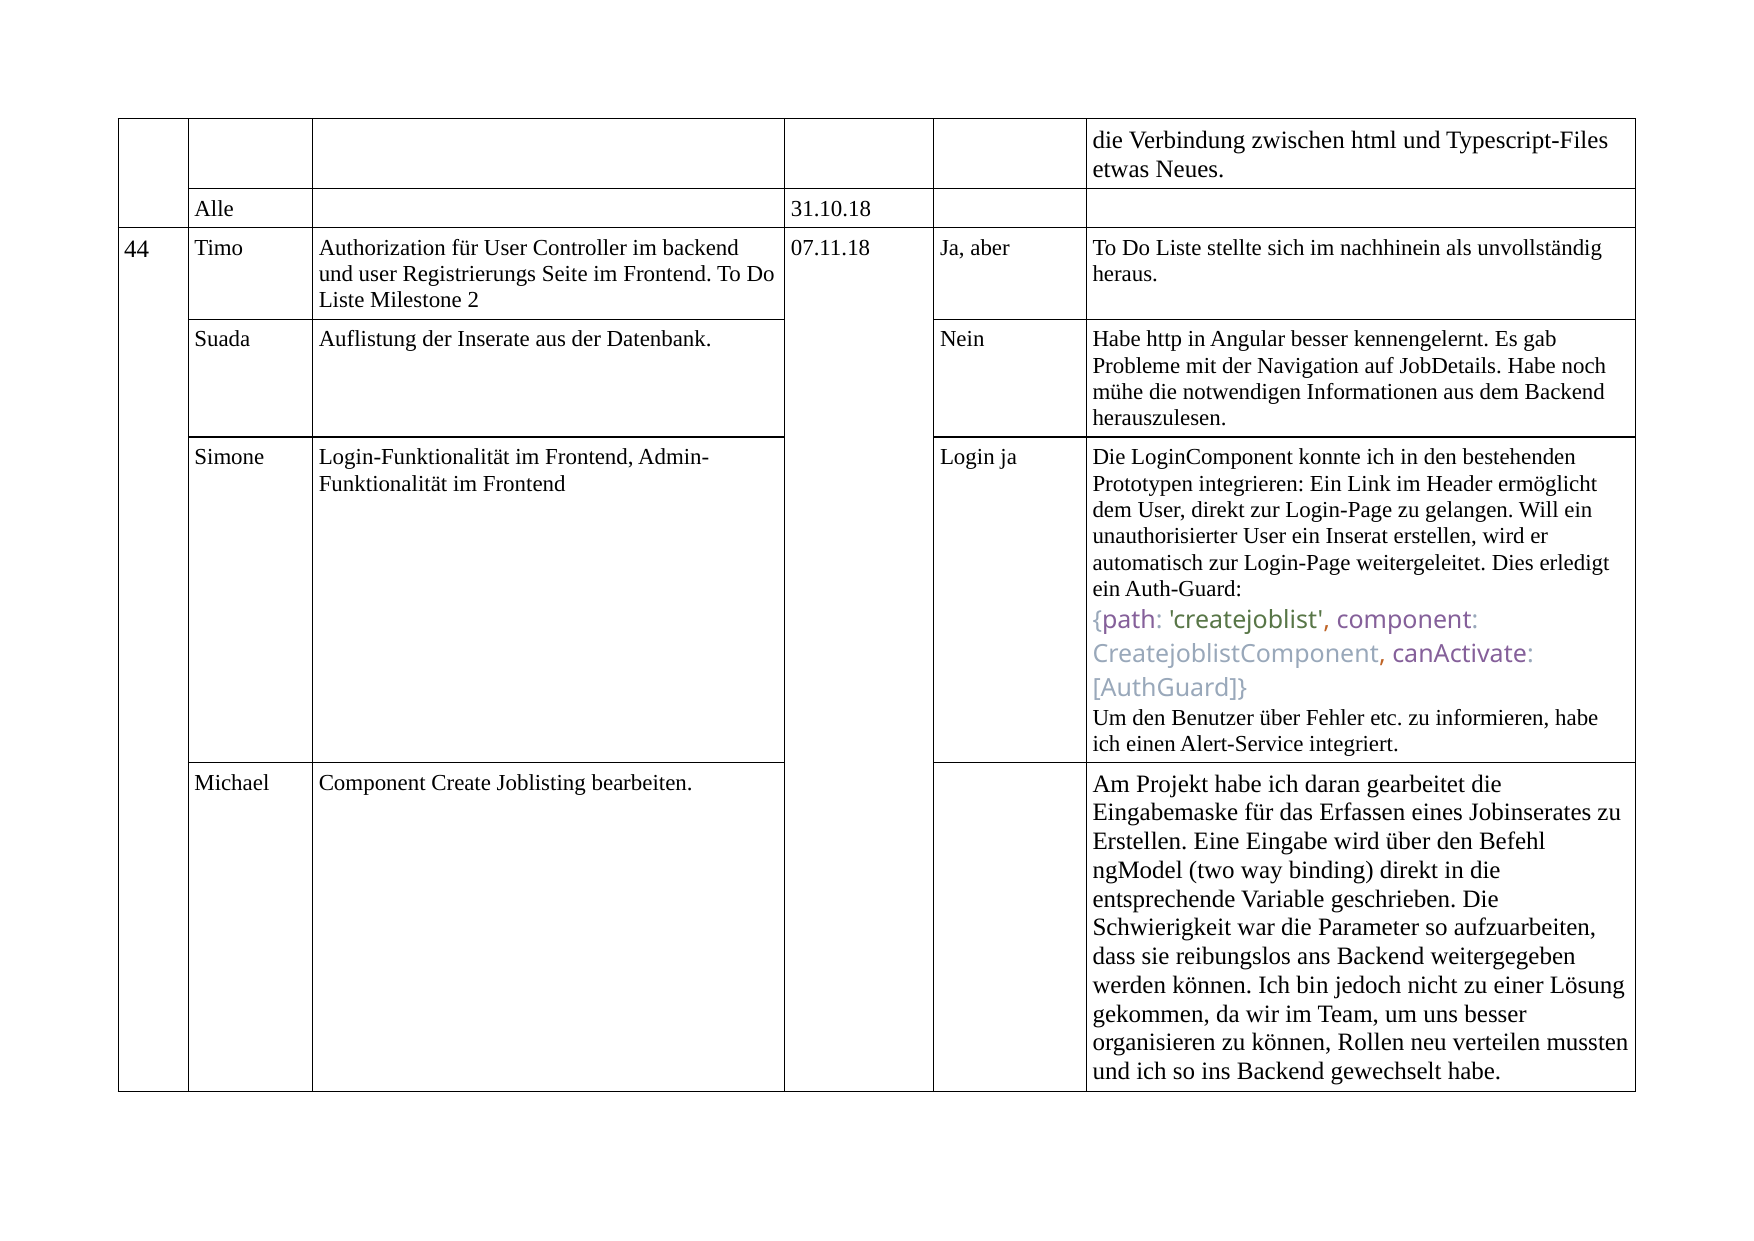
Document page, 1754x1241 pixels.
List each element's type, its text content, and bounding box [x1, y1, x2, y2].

table_cell Suada [189, 320, 312, 436]
table_cell Auflistung der Inserate aus der Datenbank. [313, 320, 784, 436]
table_cell Ja, aber [934, 228, 1086, 318]
table_cell Timo [189, 228, 312, 318]
table_cell Habe http in Angular besser kennengelernt. Es gab Probleme mit der Navigation auf JobDetails. Habe noch mühe die notwendigen Informationen aus dem Backend herauszulesen. [1087, 320, 1635, 436]
table_cell Authorization für User Controller im backend und user Registrierungs Seite im Frontend. To Do Liste Milestone 2 [313, 228, 784, 318]
table_cell Simone [189, 438, 312, 762]
table_cell [1087, 189, 1635, 227]
table_cell [934, 189, 1086, 227]
table_cell [119, 119, 188, 227]
table_cell Component Create Joblisting bearbeiten. [313, 763, 784, 1091]
table_cell [313, 119, 784, 188]
table_cell 31.10.18 [785, 189, 933, 227]
table_cell Nein [934, 320, 1086, 436]
table_cell [934, 119, 1086, 188]
table_cell [189, 119, 312, 188]
table_cell Michael [189, 763, 312, 1091]
table_cell To Do Liste stellte sich im nachhinein als unvollständig heraus. [1087, 228, 1635, 318]
table_cell Am Projekt habe ich daran gearbeitet die Eingabemaske für das Erfassen eines Jobinserates zu Erstellen. Eine Eingabe wird über den Befehl ngModel (two way binding) direkt in die entsprechende Variable geschrieben. Die Schwierigkeit war die Parameter so aufzuarbeiten, dass sie reibungslos ans Backend weitergegeben werden können. Ich bin jedoch nicht zu einer Lösung gekommen, da wir im Team, um uns besser organisieren zu können, Rollen neu verteilen mussten und ich so ins Backend gewechselt habe. [1087, 763, 1635, 1091]
table_cell Login-Funktionalität im Frontend, Admin-Funktionalität im Frontend [313, 438, 784, 762]
table_cell [934, 763, 1086, 1091]
table_cell 44 [119, 228, 188, 1091]
table_cell Alle [189, 189, 312, 227]
table_cell 07.11.18 [785, 228, 933, 1091]
table_cell Login ja [934, 438, 1086, 762]
table_cell Die LoginComponent konnte ich in den bestehenden Prototypen integrieren: Ein Link im Header ermöglicht dem User, direkt zur Login-Page zu gelangen. Will ein unauthorisierter User ein Inserat erstellen, wird er automatisch zur Login-Page weitergeleitet. Dies erledigt ein Auth-Guard: {path: 'createjoblist', component: CreatejoblistComponent, canActivate: [AuthGuard]} Um den Benutzer über Fehler etc. zu informieren, habe ich einen Alert-Service integriert. [1087, 438, 1635, 762]
table_cell [785, 119, 933, 188]
table_cell [313, 189, 784, 227]
table_cell die Verbindung zwischen html und Typescript-Files etwas Neues. [1087, 119, 1635, 188]
